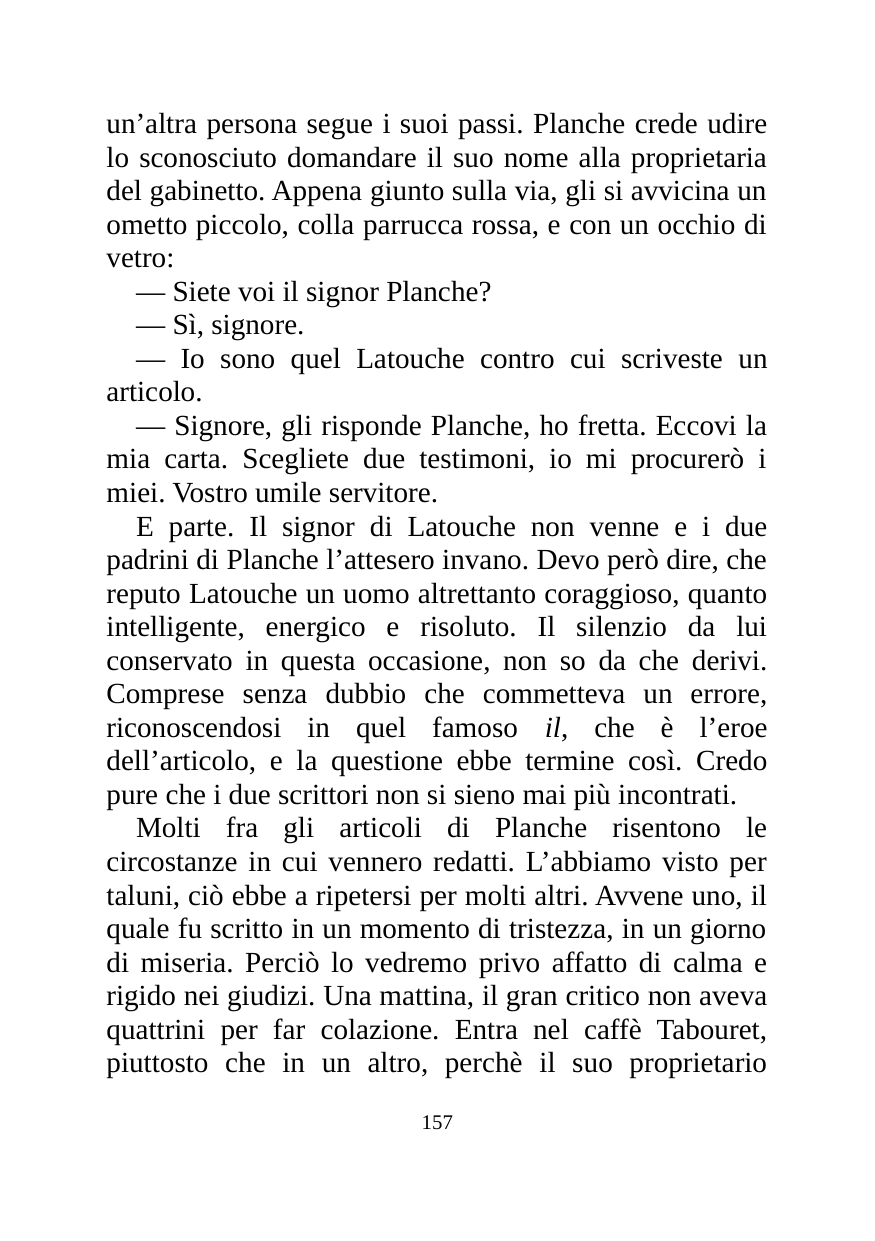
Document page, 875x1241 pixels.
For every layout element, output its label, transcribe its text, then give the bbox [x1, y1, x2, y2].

text — Sì, signore. [106, 307, 768, 341]
text Molti fra gli articoli di Planche risentono le circostanze in cui vennero redatti. L’abbiamo visto per taluni, ciò ebbe a ripetersi per molti altri. Avvene uno, il quale fu scritto in un momento di tristezza, in un giorno di miseria. Perciò lo vedremo privo affatto di calma e rigido nei giudizi. Una mattina, il gran critico non aveva quattrini per far colazione. Entra nel caffè Tabouret, piuttosto che in un altro, perchè il suo proprietario [106, 811, 768, 1079]
text E parte. Il signor di Latouche non venne e i due padrini di Planche l’attesero invano. Devo però dire, che reputo Latouche un uomo altrettanto coraggioso, quanto intelligente, energico e risoluto. Il silenzio da lui conservato in questa occasione, non so da che derivi. Comprese senza dubbio che commetteva un errore, riconoscendosi in quel famoso il, che è l’eroe dell’articolo, e la questione ebbe termine così. Credo pure che i due scrittori non si sieno mai più incontrati. [106, 509, 768, 811]
text — Signore, gli risponde Planche, ho fretta. Eccovi la mia carta. Scegliete due testimoni, io mi procurerò i miei. Vostro umile servitore. [106, 408, 768, 509]
text un’altra persona segue i suoi passi. Planche crede udire lo sconosciuto domandare il suo nome alla proprietaria del gabinetto. Appena giunto sulla via, gli si avvicina un ometto piccolo, colla parrucca rossa, e con un occhio di vetro: [106, 106, 768, 274]
text — Io sono quel Latouche contro cui scriveste un articolo. [106, 341, 768, 408]
text — Siete voi il signor Planche? [106, 274, 768, 307]
